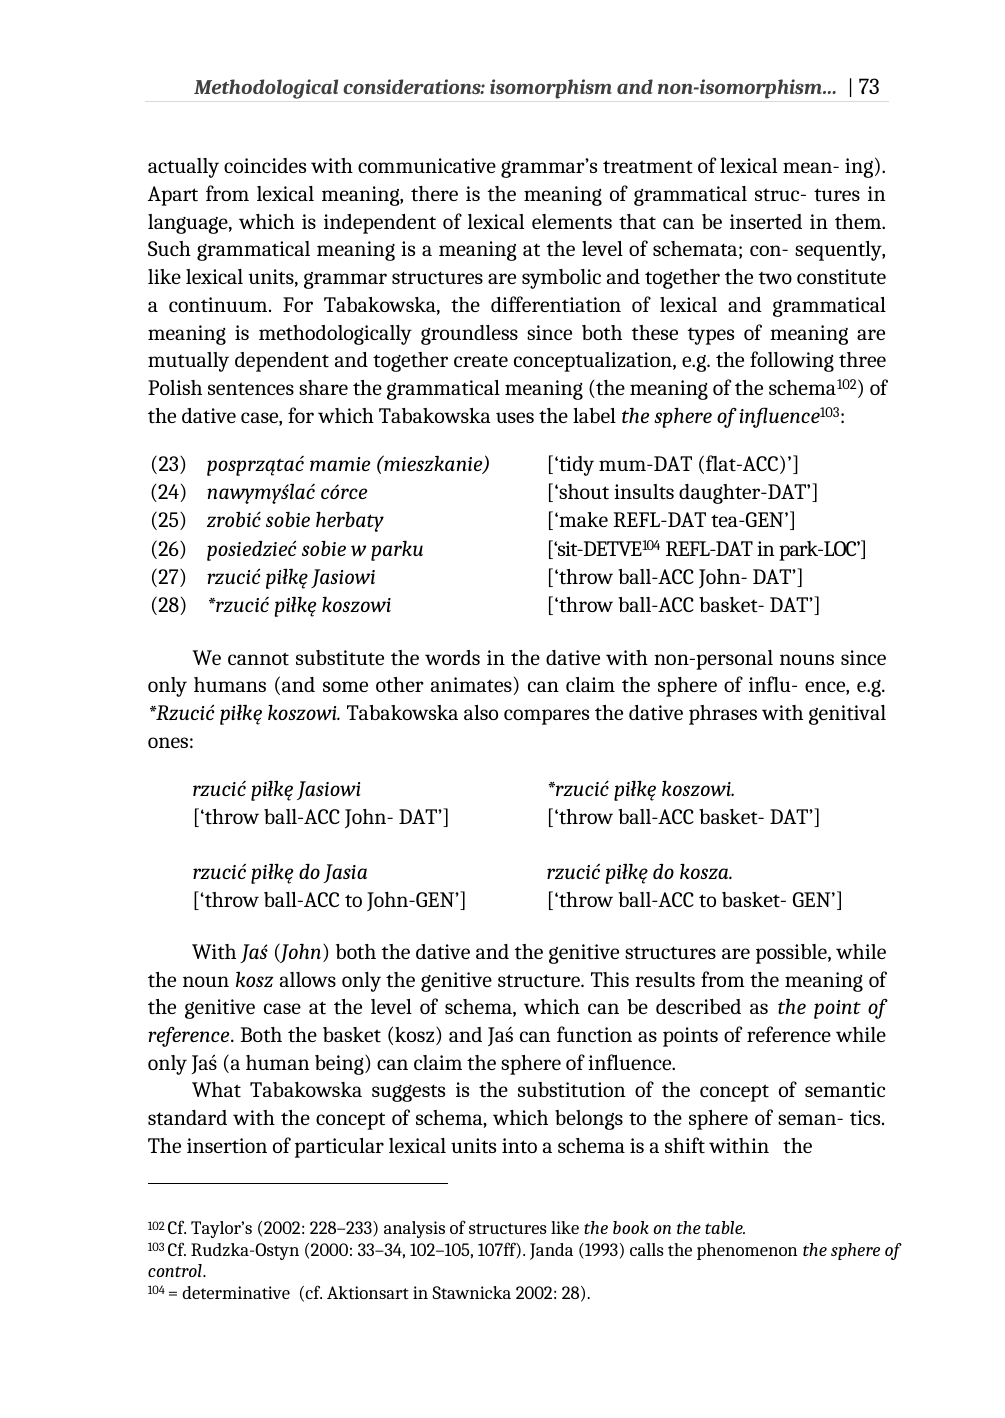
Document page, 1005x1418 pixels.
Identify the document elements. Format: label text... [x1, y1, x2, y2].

table_cell [‘throw ball-ACC John- DAT’] [522, 563, 889, 591]
text actually coincides with communicative grammar’s treatment of lexical mean- ing). Apart from lexical meaning, there is the meaning of grammatical struc- tures in language, which is independent of lexical elements that can be inserted in them. Such grammatical meaning is a meaning at the level of schemata; con- sequently, like lexical units, grammar structures are symbolic and together the two constitute a continuum. For Tabakowska, the differentiation of lexical and grammatical meaning is methodologically groundless since both these types of meaning are mutually dependent and together create conceptualization, e.g. the following three Polish sentences share the grammatical meaning (the meaning of the schema102) of the dative case, for which Tabakowska uses the label the sphere of influence103: [148, 154, 887, 428]
text With Jaś (John) both the dative and the genitive structures are possible, while the noun kosz allows only the genitive structure. This results from the meaning of the genitive case at the level of schema, which can be described as the point of reference. Both the basket (kosz) and Jaś can function as points of reference while only Jaś (a human being) can claim the sphere of influence. [148, 940, 887, 1076]
text We cannot substitute the words in the dative with non-personal nouns since only humans (and some other animates) can claim the sphere of influ- ence, e.g. *Rzucić piłkę koszowi. Tabakowska also compares the dative phrases with genitival ones: [148, 645, 887, 753]
table_cell *rzucić piłkę koszowi [198, 591, 522, 618]
table_cell [‘throw ball-ACC basket- DAT’] [522, 591, 889, 618]
table_cell (26) [143, 535, 198, 563]
table_header [‘tidy mum-DAT (flat-ACC)’] [522, 452, 889, 478]
table_cell (28) [143, 591, 198, 618]
table_cell posiedzieć sobie w parku [198, 535, 522, 563]
table_cell (24) [143, 479, 198, 507]
text 104 = determinative (cf. Aktionsart in Stawnicka 2002: 28). [148, 1283, 902, 1304]
table_cell rzucić piłkę Jasiowi [198, 563, 522, 591]
text rzucić piłkę do Jasia rzucić piłkę do kosza. [192, 860, 902, 885]
table_cell (25) [143, 507, 198, 535]
text 102 Cf. Taylor’s (2002: 228–233) analysis of structures like the book on the table. [148, 1218, 902, 1239]
table_header (23) [143, 452, 198, 478]
text [‘throw ball-ACC to John-GEN’] [‘throw ball-ACC to basket- GEN’] [192, 887, 902, 913]
text [‘throw ball-ACC John- DAT’] [‘throw ball-ACC basket- DAT’] [192, 804, 902, 830]
table_cell (27) [143, 563, 198, 591]
text 103 Cf. Rudzka-Ostyn (2000: 33–34, 102–105, 107ff). Janda (1993) calls the phenomenon the sphere of control. [148, 1239, 902, 1283]
table_cell zrobić sobie herbaty [198, 507, 522, 535]
table_cell [‘shout insults daughter-DAT’] [522, 479, 889, 507]
table_cell [‘make REFL-DAT tea-GEN’] [522, 507, 889, 535]
table_cell [‘sit-DETVE104 REFL-DAT in park-LOC’] [522, 535, 889, 563]
text rzucić piłkę Jasiowi *rzucić piłkę koszowi. [192, 777, 902, 802]
table_cell nawymyślać córce [198, 479, 522, 507]
table_header posprzątać mamie (mieszkanie) [198, 452, 522, 478]
text What Tabakowska suggests is the substitution of the concept of semantic standard with the concept of schema, which belongs to the sphere of seman- tics. The insertion of particular lexical units into a schema is a shift within the [148, 1078, 887, 1159]
